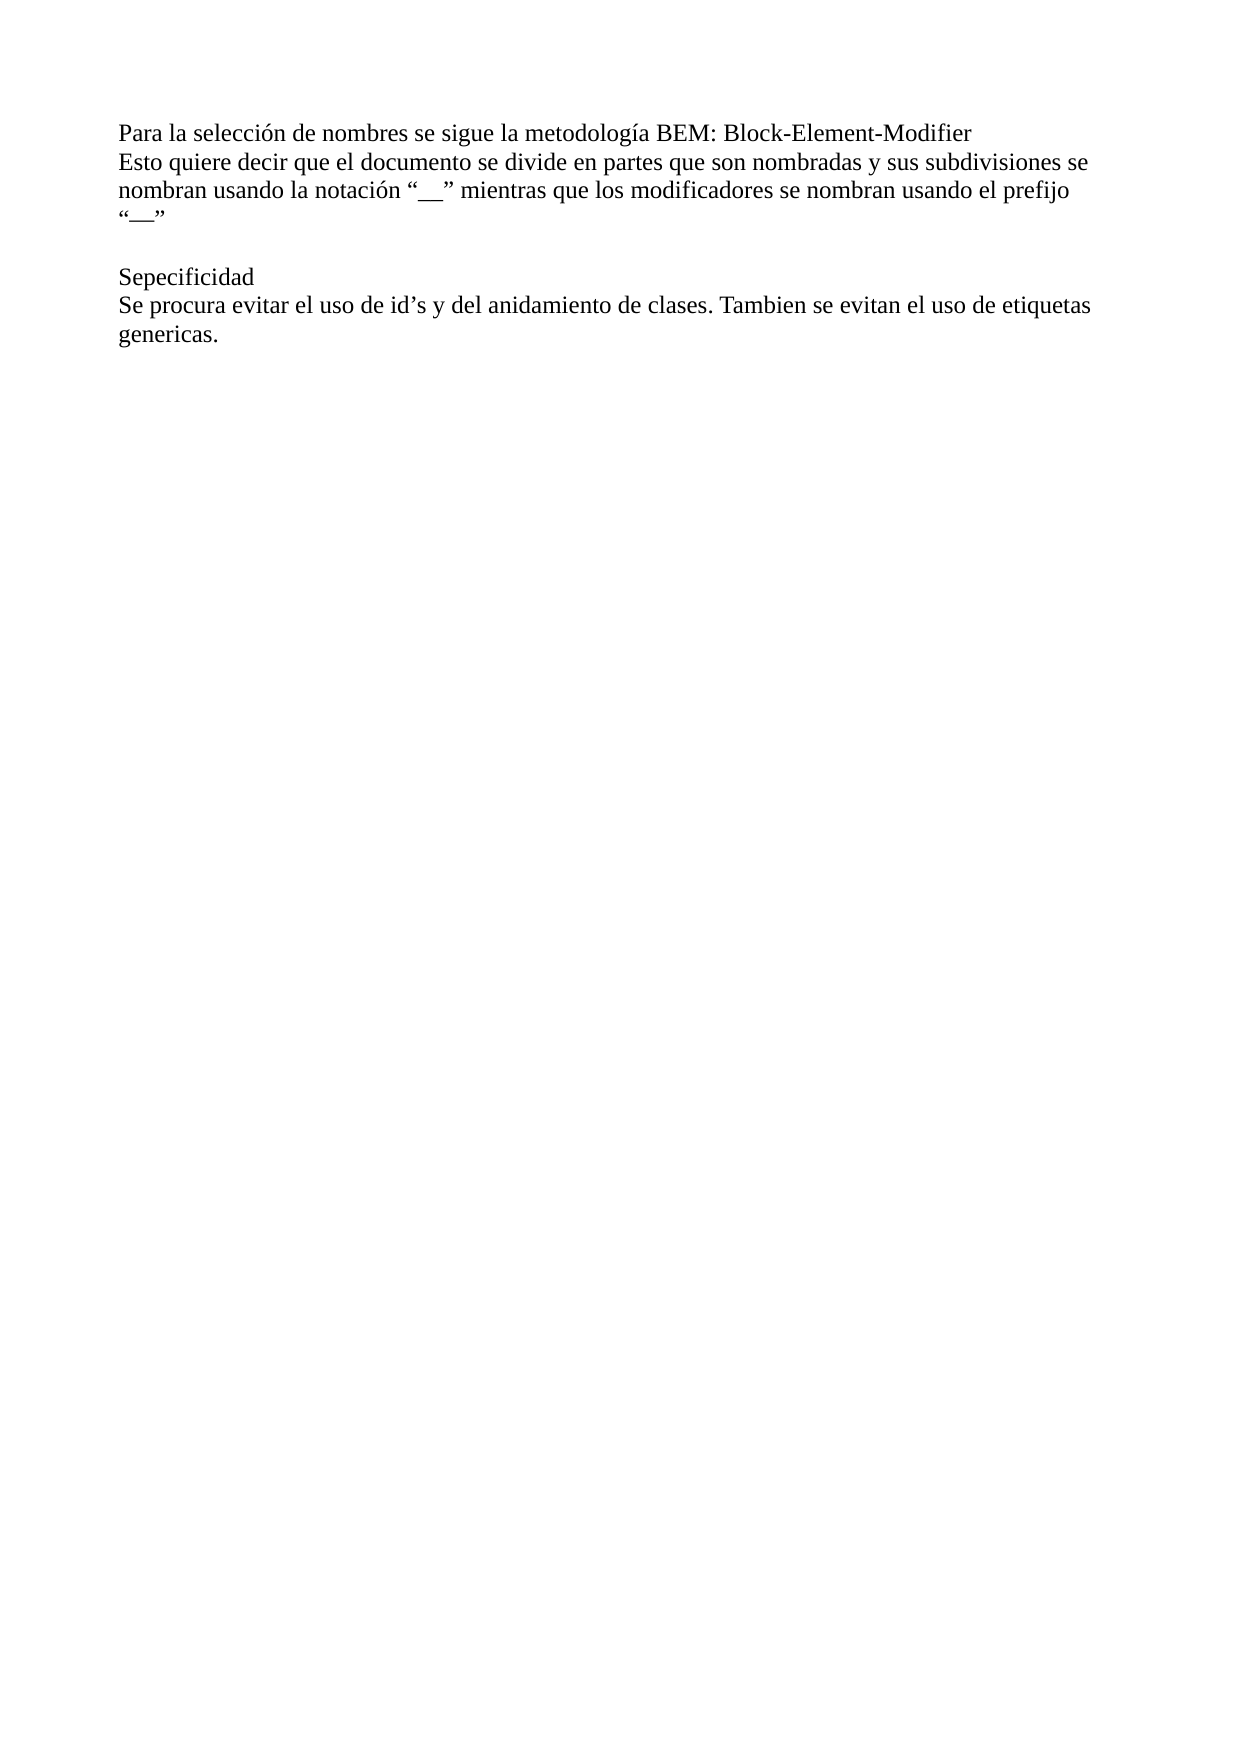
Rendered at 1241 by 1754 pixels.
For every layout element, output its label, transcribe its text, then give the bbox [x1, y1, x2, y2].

text Se procura evitar el uso de id’s y del anidamiento de clases. Tambien se evitan el uso de etiquetas genericas. [118, 291, 1122, 348]
text Esto quiere decir que el documento se divide en partes que son nombradas y sus subdivisiones se nombran usando la notación “__” mientras que los modificadores se nombran usando el prefijo “—” [118, 147, 1122, 233]
text Sepecificidad [118, 262, 1122, 291]
text Para la selección de nombres se sigue la metodología BEM: Block-Element-Modifier [118, 118, 1122, 147]
